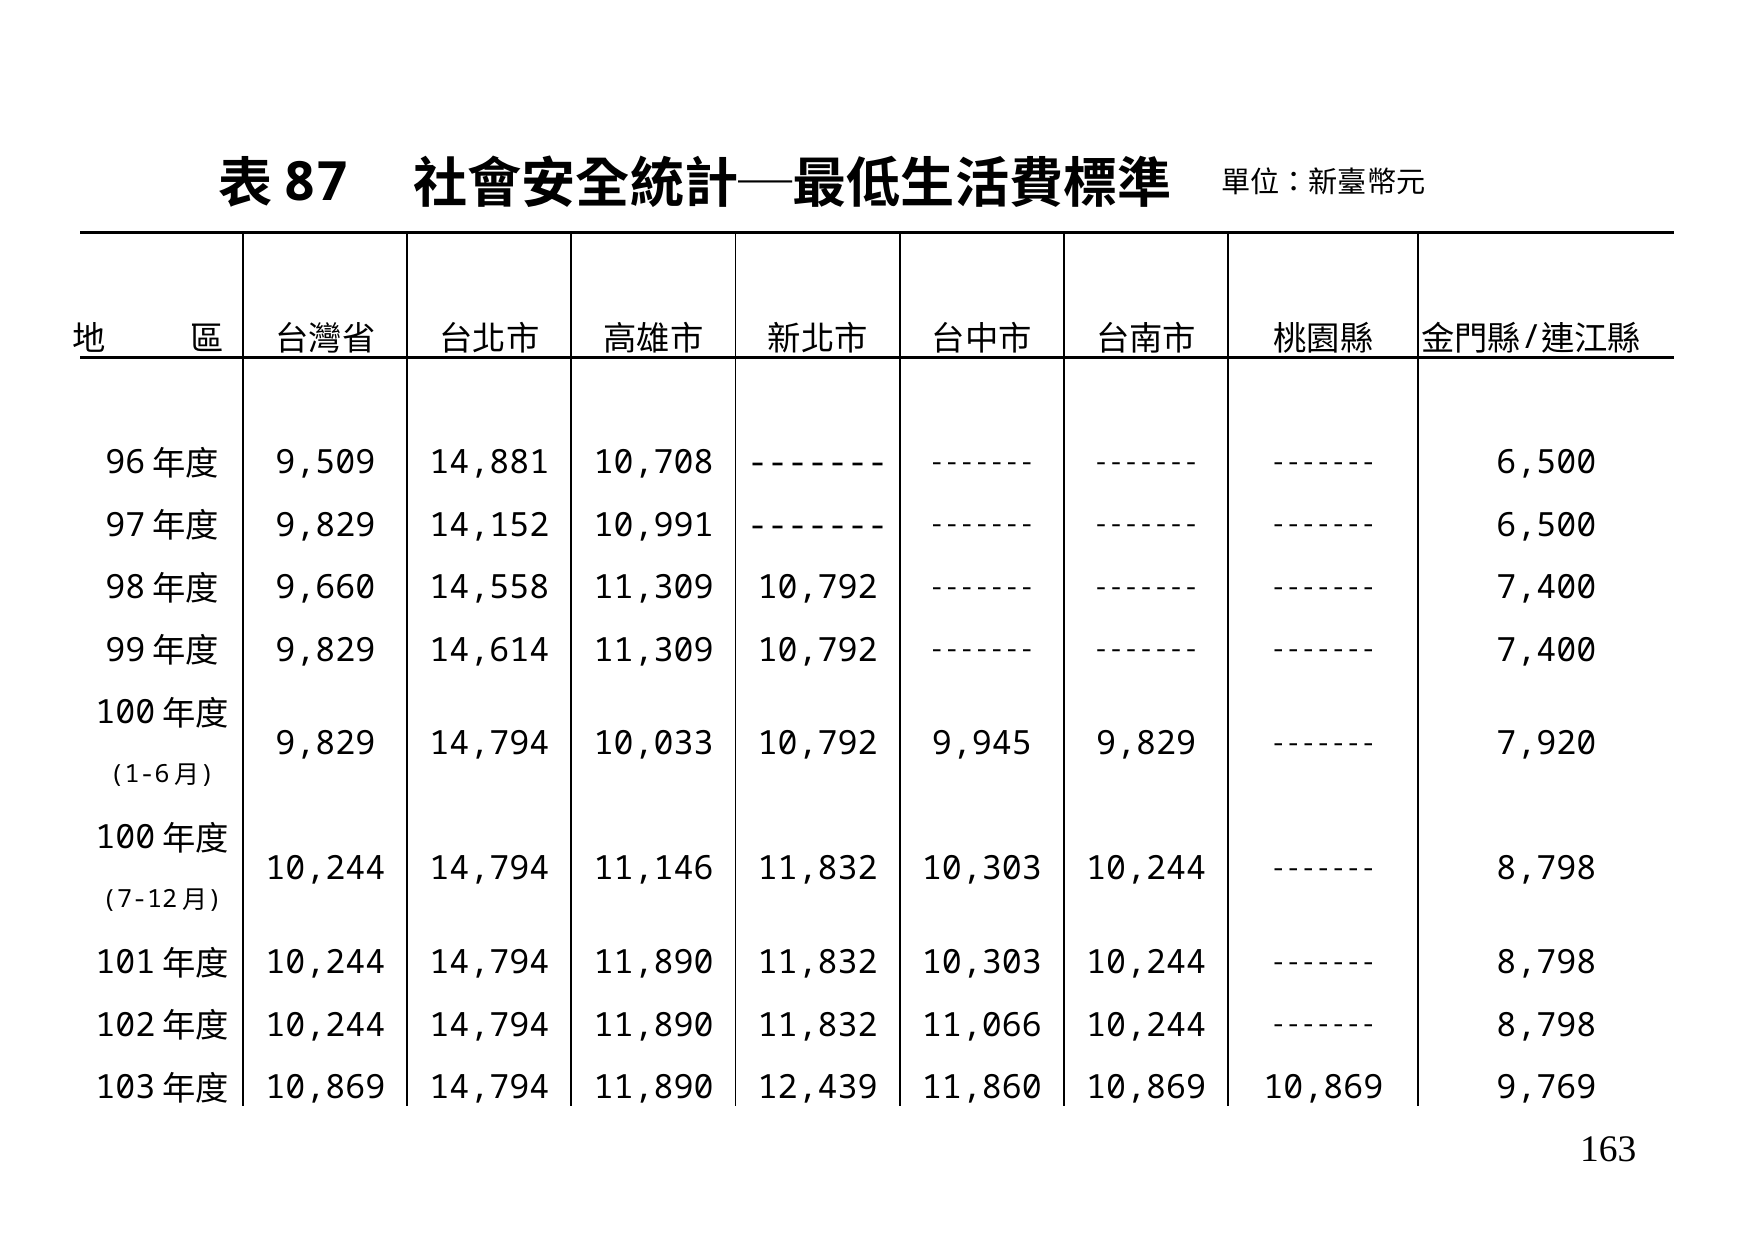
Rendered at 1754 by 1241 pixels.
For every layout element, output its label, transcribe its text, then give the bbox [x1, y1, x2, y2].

table_cell 6,500 [1419, 481, 1674, 544]
table_cell 9,660 [244, 544, 406, 606]
table_cell 12,439 [736, 1044, 899, 1106]
table_header 金門縣/連江縣 [1419, 234, 1674, 356]
table_cell ------- [1229, 481, 1417, 544]
table_cell 11,890 [572, 981, 735, 1044]
table_header 台灣省 [244, 234, 406, 356]
table_cell ------- [736, 359, 899, 481]
table_cell ------- [1229, 669, 1417, 794]
table_cell 10,244 [244, 794, 406, 919]
table_header 台南市 [1065, 234, 1227, 356]
table_cell 10,869 [244, 1044, 406, 1106]
table_cell ------- [1229, 794, 1417, 919]
table_cell 14,794 [408, 669, 570, 794]
table_cell ------- [1229, 919, 1417, 981]
table_cell 100年度 (7-12月) [80, 794, 242, 919]
table_cell 9,829 [244, 481, 406, 544]
table_cell 11,832 [736, 794, 899, 919]
table_cell 101年度 [80, 919, 242, 981]
table_cell 9,945 [901, 669, 1063, 794]
table_cell 9,829 [244, 669, 406, 794]
table_cell 99年度 [80, 606, 242, 669]
table_cell 10,244 [244, 919, 406, 981]
table_header 高雄市 [572, 234, 735, 356]
table_cell ------- [1065, 606, 1227, 669]
table_cell 10,033 [572, 669, 735, 794]
table_cell 10,869 [1229, 1044, 1417, 1106]
table_cell 10,244 [244, 981, 406, 1044]
table_cell 14,794 [408, 919, 570, 981]
table_cell 11,146 [572, 794, 735, 919]
table_cell 10,792 [736, 669, 899, 794]
table_cell 10,792 [736, 606, 899, 669]
table_header 台中市 [901, 234, 1063, 356]
table_cell 14,558 [408, 544, 570, 606]
table_cell 10,303 [901, 794, 1063, 919]
table_cell ------- [1065, 544, 1227, 606]
table_cell 14,152 [408, 481, 570, 544]
table_cell ------- [901, 544, 1063, 606]
table_cell 103年度 [80, 1044, 242, 1106]
table_cell 14,794 [408, 981, 570, 1044]
table_cell 9,829 [1065, 669, 1227, 794]
table_cell ------- [901, 481, 1063, 544]
table_cell 97年度 [80, 481, 242, 544]
table_cell 8,798 [1419, 919, 1674, 981]
table_cell 11,832 [736, 981, 899, 1044]
table_cell ------- [1229, 606, 1417, 669]
table_header 桃園縣 [1229, 234, 1417, 356]
table_cell 11,832 [736, 919, 899, 981]
table_cell 10,303 [901, 919, 1063, 981]
table_cell 10,869 [1065, 1044, 1227, 1106]
table_cell 8,798 [1419, 794, 1674, 919]
table_cell ------- [1229, 544, 1417, 606]
table_cell 10,991 [572, 481, 735, 544]
table_cell 11,860 [901, 1044, 1063, 1106]
table_cell 8,798 [1419, 981, 1674, 1044]
table_cell 10,244 [1065, 981, 1227, 1044]
table_cell 14,881 [408, 359, 570, 481]
table_cell 9,769 [1419, 1044, 1674, 1106]
table_header 地 區 [80, 234, 242, 356]
table_cell ------- [901, 359, 1063, 481]
table_cell 7,400 [1419, 606, 1674, 669]
table_cell 96年度 [80, 359, 242, 481]
table_cell 10,708 [572, 359, 735, 481]
table_cell 11,890 [572, 1044, 735, 1106]
table_cell 10,244 [1065, 794, 1227, 919]
table_cell 14,794 [408, 1044, 570, 1106]
table_cell 11,309 [572, 544, 735, 606]
table_cell ------- [736, 481, 899, 544]
table_cell 14,794 [408, 794, 570, 919]
table_cell 9,829 [244, 606, 406, 669]
table_header 台北市 [408, 234, 570, 356]
table_cell 6,500 [1419, 359, 1674, 481]
table_cell 11,066 [901, 981, 1063, 1044]
table_cell 10,244 [1065, 919, 1227, 981]
table_cell 9,509 [244, 359, 406, 481]
table_cell 98年度 [80, 544, 242, 606]
table_cell ------- [901, 606, 1063, 669]
table_cell ------- [1229, 981, 1417, 1044]
table_cell 11,890 [572, 919, 735, 981]
table_cell ------- [1065, 481, 1227, 544]
table_cell 102年度 [80, 981, 242, 1044]
table_cell 10,792 [736, 544, 899, 606]
table_cell 7,400 [1419, 544, 1674, 606]
table_cell ------- [1229, 359, 1417, 481]
table_cell 100年度 (1-6月) [80, 669, 242, 794]
table_header 新北市 [736, 234, 899, 356]
table_cell 14,614 [408, 606, 570, 669]
table_cell 11,309 [572, 606, 735, 669]
text 表87 社會安全統計─最低生活費標準 單位：新臺幣元 [118, 106, 1636, 231]
table_cell 7,920 [1419, 669, 1674, 794]
table_cell ------- [1065, 359, 1227, 481]
